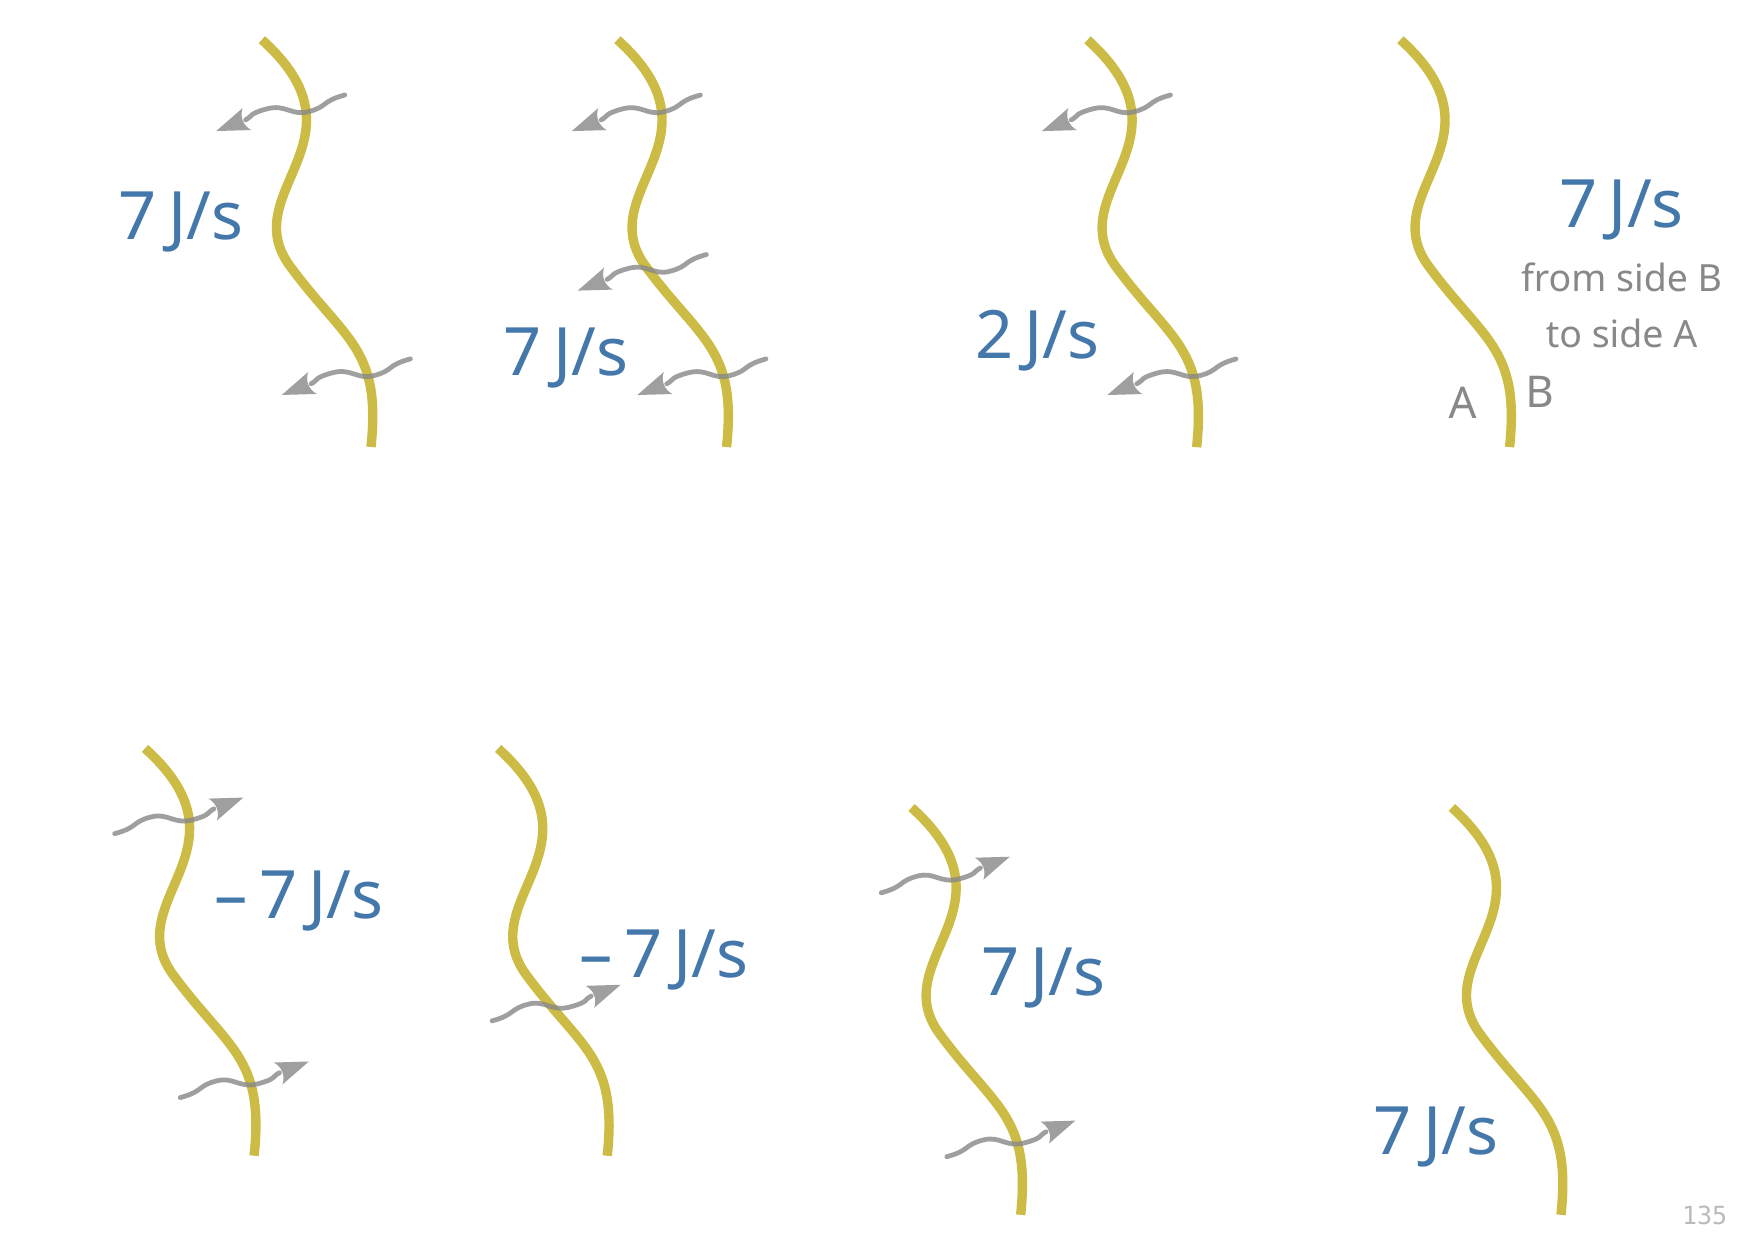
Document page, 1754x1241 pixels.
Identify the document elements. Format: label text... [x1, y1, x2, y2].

text_box 7 J/s from side B to side A [1506, 139, 1727, 311]
text_box – 7 J/s [199, 830, 404, 919]
text_box – 7 J/s [564, 889, 769, 979]
text_box 7 J/s [1359, 1066, 1522, 1156]
text_box 7 J/s [966, 907, 1129, 996]
text_box 2 J/s [960, 270, 1123, 359]
text_box 7 J/s [104, 151, 267, 240]
text_box 7 J/s [489, 287, 652, 376]
text_box A [1433, 358, 1498, 422]
text_box B [1510, 347, 1567, 411]
